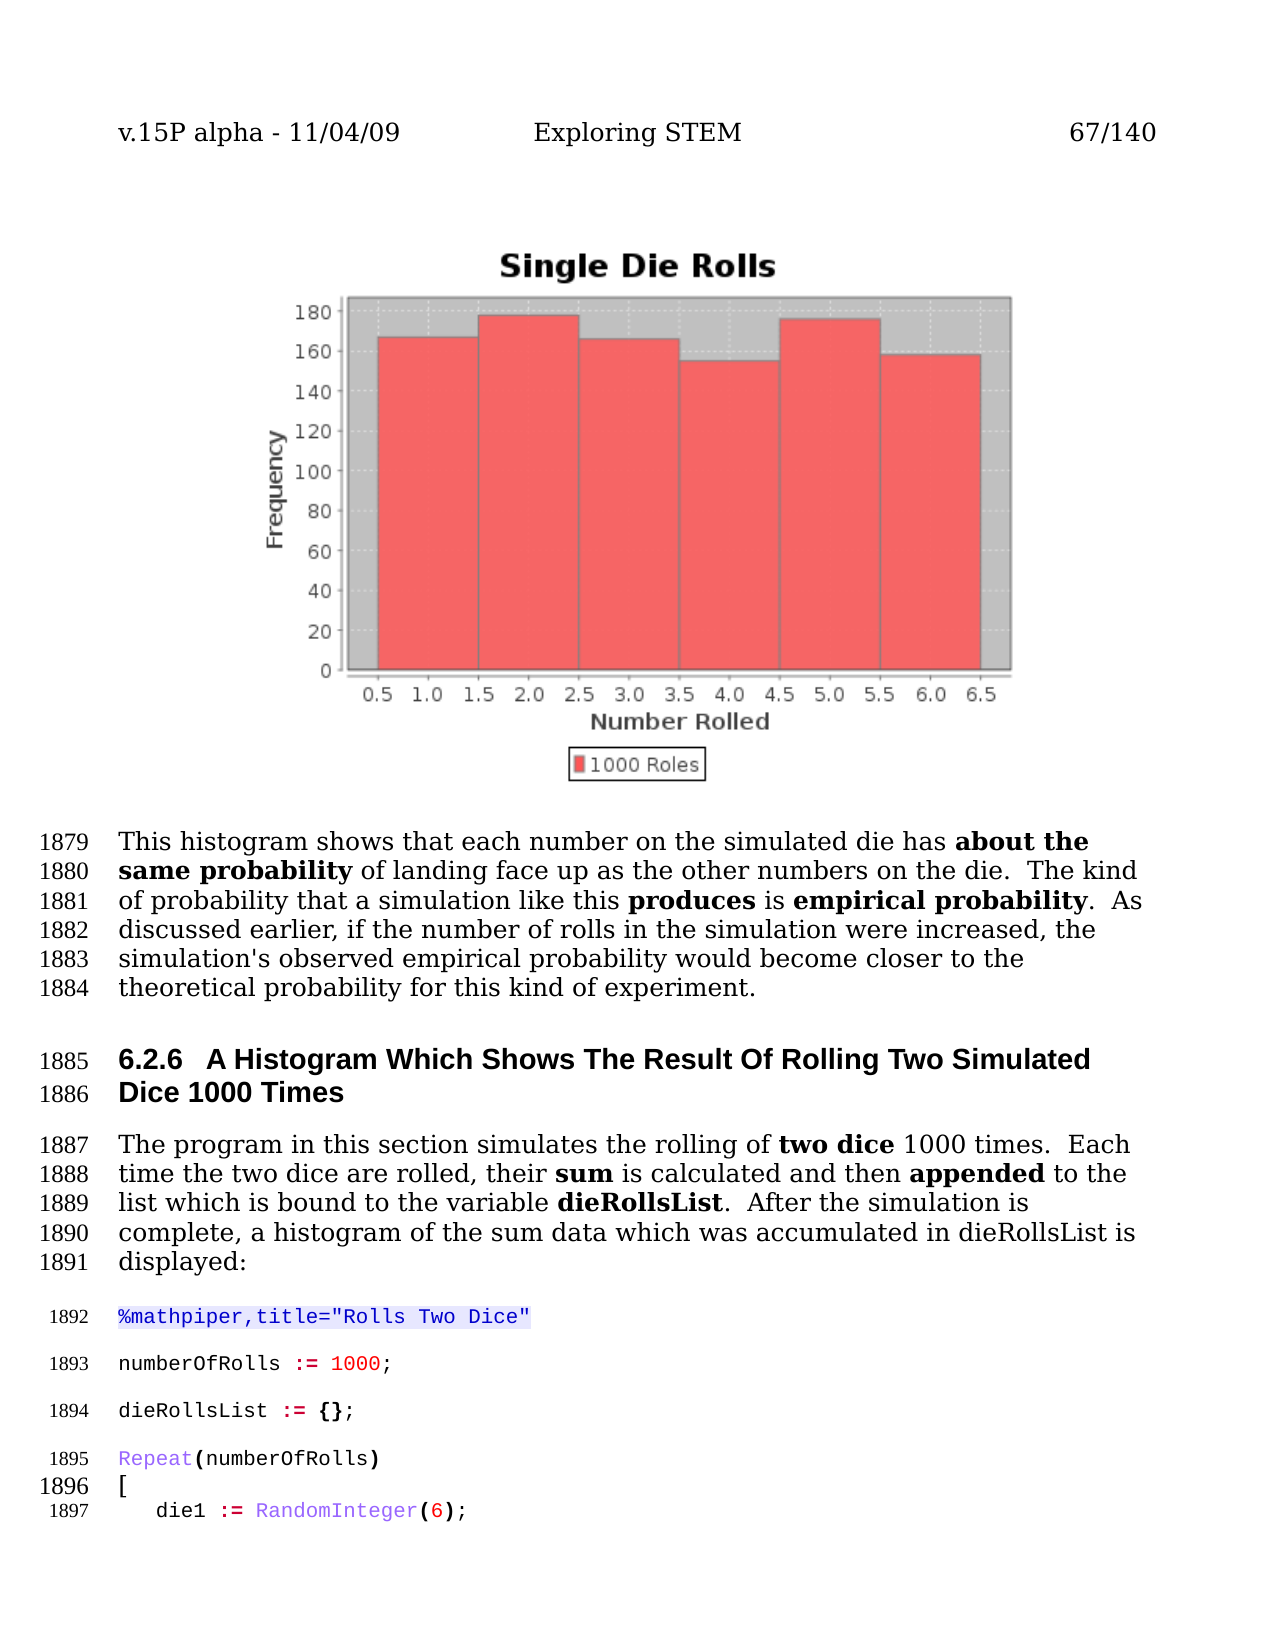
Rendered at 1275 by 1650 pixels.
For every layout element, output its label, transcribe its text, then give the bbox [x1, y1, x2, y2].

text [ [118, 1471, 1157, 1501]
text The program in this section simulates the rolling of two dice 1000 times. Each time the two dice are rolled, their sum is calculated and then appended to the list which is bound to the variable dieRollsList. After the simulation is complete, a histogram of the sum data which was accumulated in dieRollsList is displayed: [118, 1130, 1157, 1276]
subtitle A Histogram Which Shows The Result Of Rolling Two Simulated Dice 1000 Times [118, 1042, 1157, 1109]
text dieRollsList := {}; [118, 1400, 1157, 1424]
text die1 := RandomInteger(6); [118, 1501, 1157, 1524]
text %mathpiper,title="Rolls Two Dice" [118, 1306, 1157, 1329]
text Repeat(numberOfRolls) [118, 1448, 1157, 1471]
text This histogram shows that each number on the simulated die has about the same probability of landing face up as the other numbers on the die. The kind of probability that a simulation like this produces is empirical probability. As discussed earlier, if the number of rolls in the simulation were increased, the simulation's observed empirical probability would become closer to the theoretical probability for this kind of experiment. [118, 827, 1157, 1003]
text numberOfRolls := 1000; [118, 1353, 1157, 1377]
picture [245, 246, 1030, 783]
